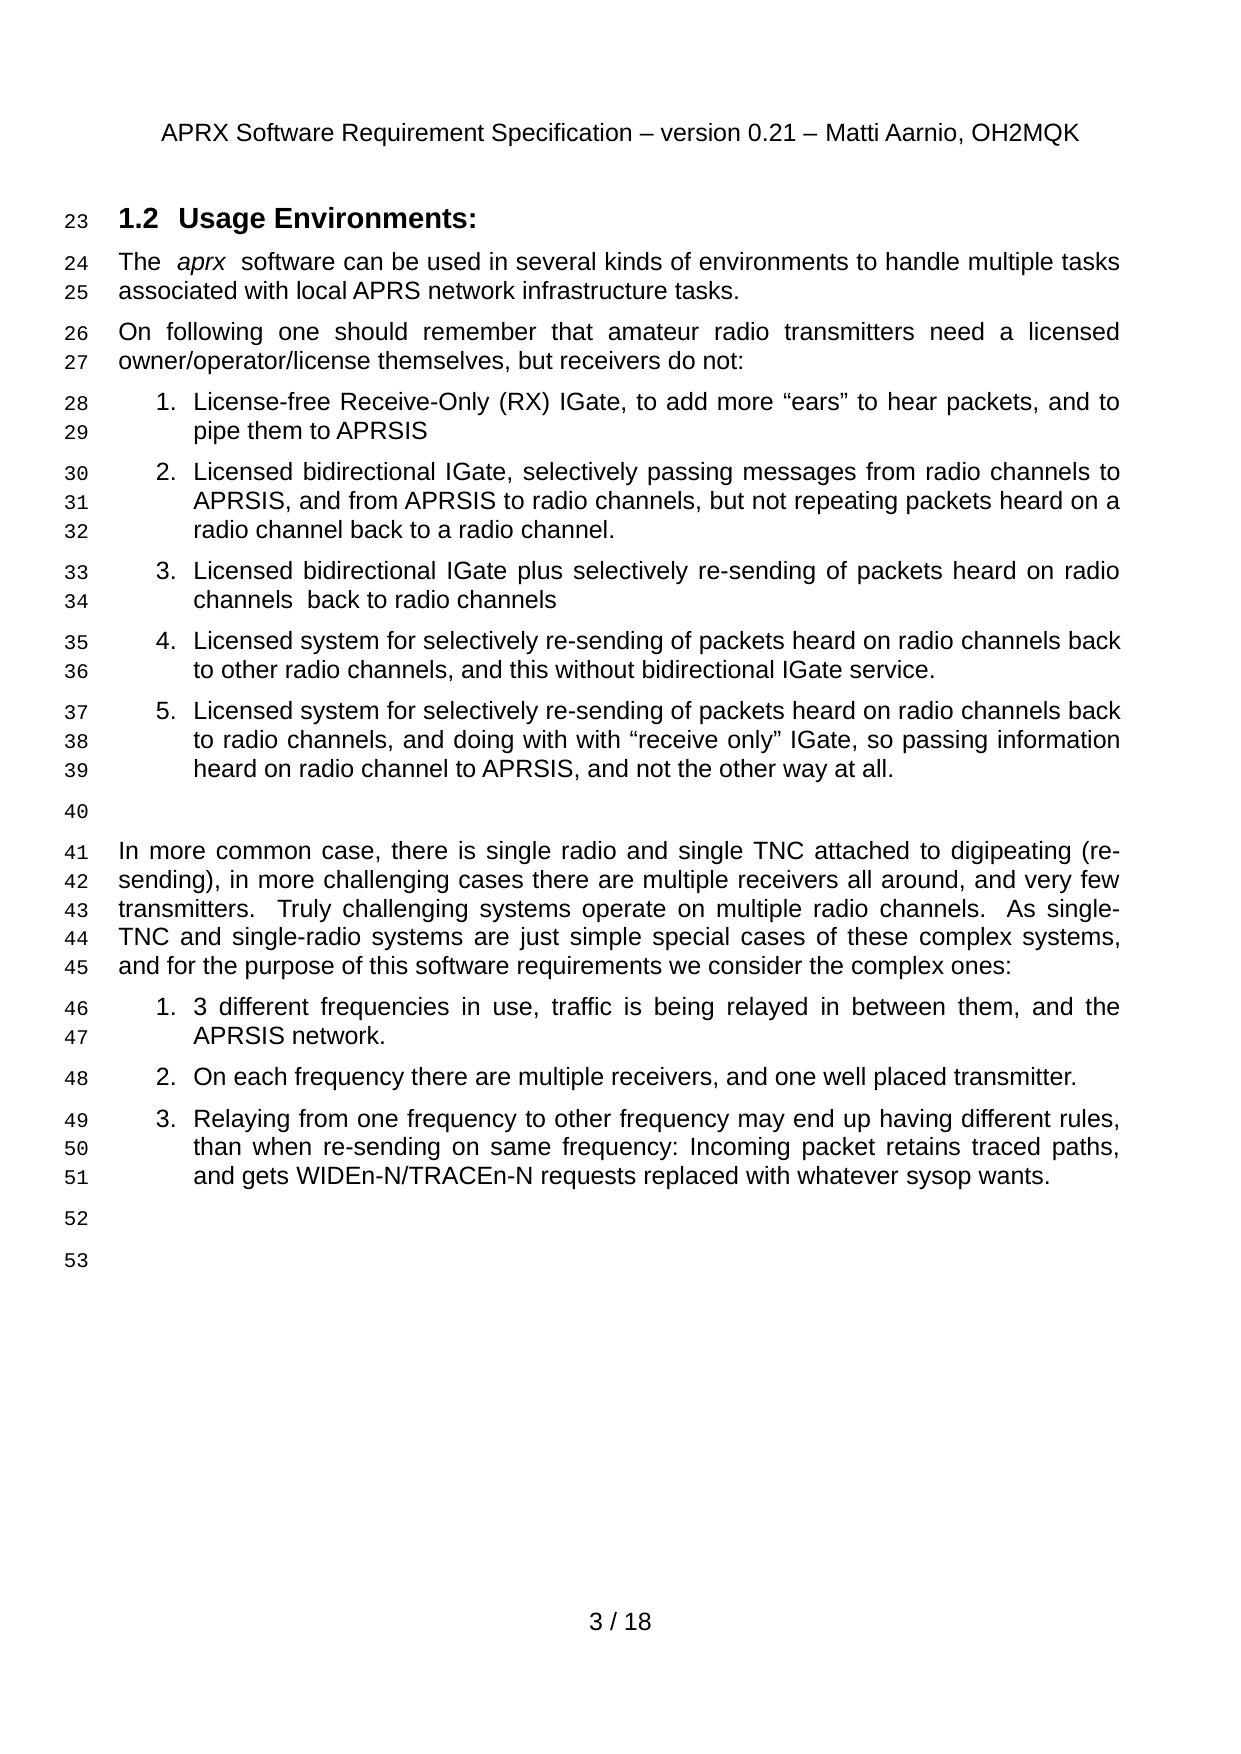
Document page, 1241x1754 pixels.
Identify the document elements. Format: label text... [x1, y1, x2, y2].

subtitle Usage Environments: [118, 201, 1122, 235]
list Licensed bidirectional IGate plus selectively re-sending of packets heard on radio channels back to radio channels [156, 556, 1122, 614]
list On each frequency there are multiple receivers, and one well placed transmitter. [156, 1062, 1122, 1091]
list Licensed bidirectional IGate, selectively passing messages from radio channels to APRSIS, and from APRSIS to radio channels, but not repeating packets heard on a radio channel back to a radio channel. [156, 457, 1122, 544]
text In more common case, there is single radio and single TNC attached to digipeating (re-sending), in more challenging cases there are multiple receivers all around, and very few transmitters. Truly challenging systems operate on multiple radio channels. As single-TNC and single-radio systems are just simple special cases of these complex systems, and for the purpose of this software requirements we consider the complex ones: [118, 836, 1122, 980]
list License-free Receive-Only (RX) IGate, to add more “ears” to hear packets, and to pipe them to APRSIS [156, 387, 1122, 445]
list Relaying from one frequency to other frequency may end up having different rules, than when re-sending on same frequency: Incoming packet retains traced paths, and gets WIDEn-N/TRACEn-N requests replaced with whatever sysop wants. [156, 1104, 1122, 1190]
list Licensed system for selectively re-sending of packets heard on radio channels back to other radio channels, and this without bidirectional IGate service. [156, 626, 1122, 684]
list Licensed system for selectively re-sending of packets heard on radio channels back to radio channels, and doing with with “receive only” IGate, so passing information heard on radio channel to APRSIS, and not the other way at all. [156, 696, 1122, 782]
text On following one should remember that amateur radio transmitters need a licensed owner/operator/license themselves, but receivers do not: [118, 317, 1122, 375]
text The aprx software can be used in several kinds of environments to handle multiple tasks associated with local APRS network infrastructure tasks. [118, 247, 1122, 305]
list 3 different frequencies in use, traffic is being relayed in between them, and the APRSIS network. [156, 992, 1122, 1050]
